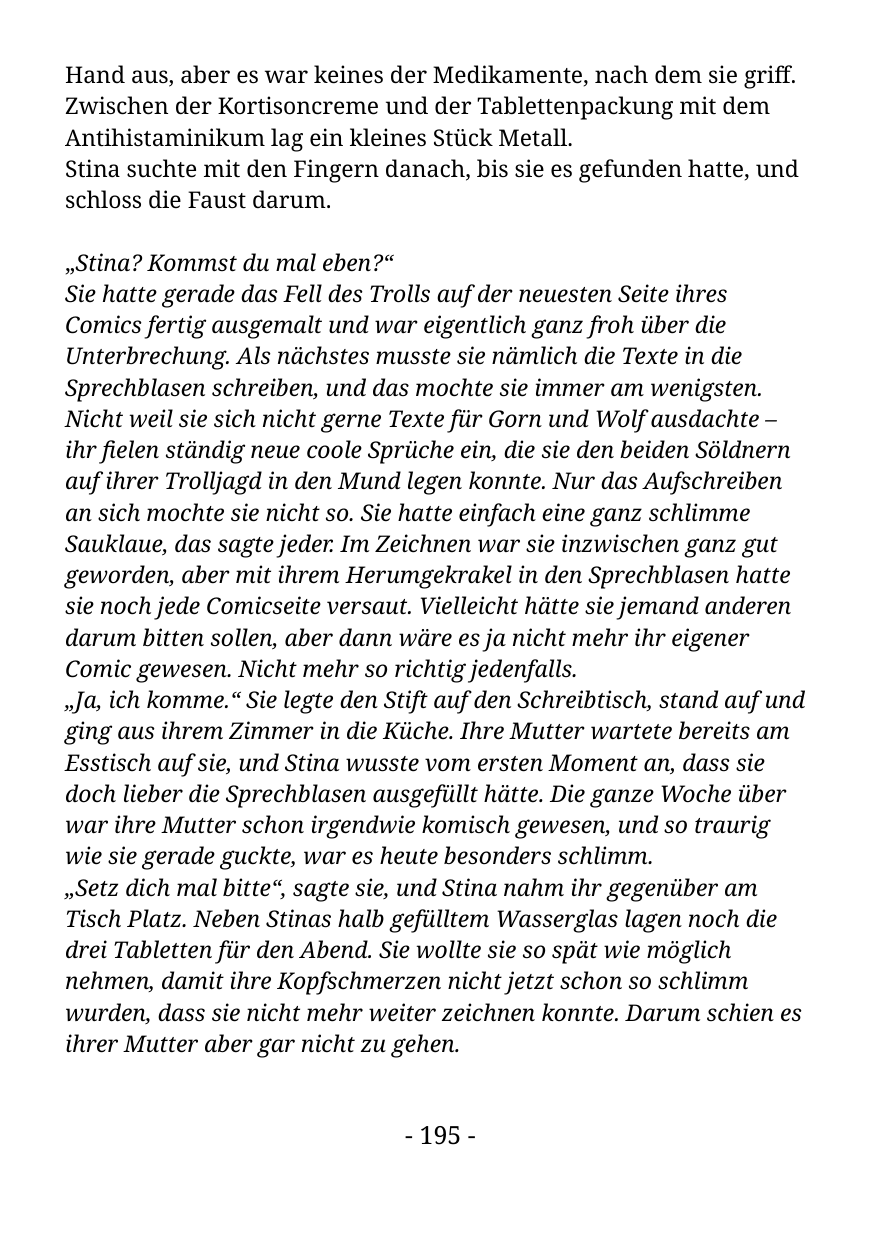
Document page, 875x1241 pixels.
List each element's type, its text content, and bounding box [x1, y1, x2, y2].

text Hand aus, aber es war keines der Medikamente, nach dem sie griff. Zwischen der Kortisoncreme und der Tablettenpackung mit dem Antihistaminikum lag ein kleines Stück Metall. Stina suchte mit den Fingern danach, bis sie es gefunden hatte, und schloss die Faust darum. „Stina? Kommst du mal eben?“ Sie hatte gerade das Fell des Trolls auf der neuesten Seite ihres Comics fertig ausgemalt und war eigentlich ganz froh über die Unterbrechung. Als nächstes musste sie nämlich die Texte in die Sprechblasen schreiben, und das mochte sie immer am wenigsten. Nicht weil sie sich nicht gerne Texte für Gorn und Wolf ausdachte – ihr fielen ständig neue coole Sprüche ein, die sie den beiden Söldnern auf ihrer Trolljagd in den Mund legen konnte. Nur das Aufschreiben an sich mochte sie nicht so. Sie hatte einfach eine ganz schlimme Sauklaue, das sagte jeder. Im Zeichnen war sie inzwischen ganz gut geworden, aber mit ihrem Herumgekrakel in den Sprechblasen hatte sie noch jede Comicseite versaut. Vielleicht hätte sie jemand anderen darum bitten sollen, aber dann wäre es ja nicht mehr ihr eigener Comic gewesen. Nicht mehr so richtig jedenfalls. „Ja, ich komme.“ Sie legte den Stift auf den Schreibtisch, stand auf und ging aus ihrem Zimmer in die Küche. Ihre Mutter wartete bereits am Esstisch auf sie, und Stina wusste vom ersten Moment an, dass sie doch lieber die Sprechblasen ausgefüllt hätte. Die ganze Woche über war ihre Mutter schon irgendwie komisch gewesen, und so traurig wie sie gerade guckte, war es heute besonders schlimm. „Setz dich mal bitte“, sagte sie, und Stina nahm ihr gegenüber am Tisch Platz. Neben Stinas halb gefülltem Wasserglas lagen noch die drei Tabletten für den Abend. Sie wollte sie so spät wie möglich nehmen, damit ihre Kopfschmerzen nicht jetzt schon so schlimm wurden, dass sie nicht mehr weiter zeichnen konnte. Darum schien es ihrer Mutter aber gar nicht zu gehen. [65, 59, 809, 1059]
